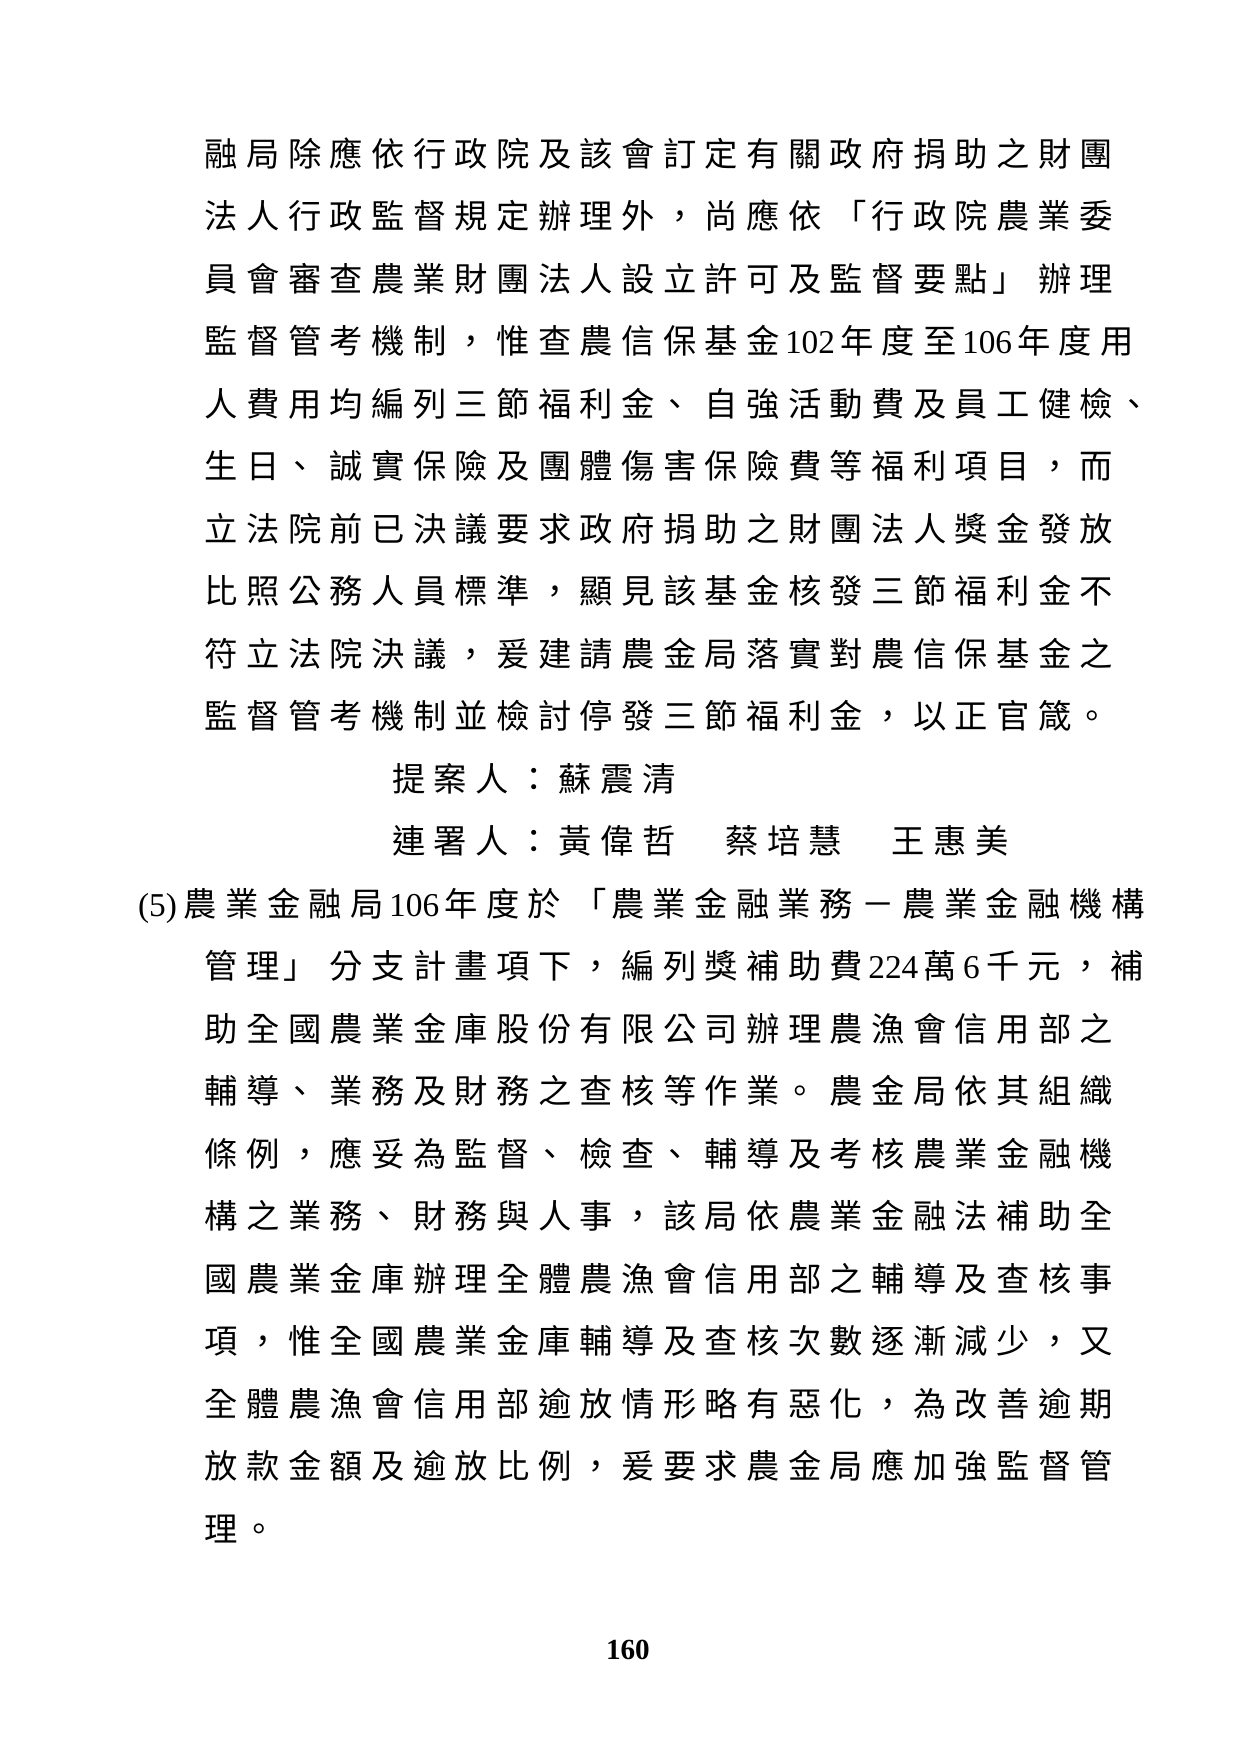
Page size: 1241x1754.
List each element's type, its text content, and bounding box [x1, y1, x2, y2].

list 融局除應依行政院及該會訂定有關政府捐助之財團法人行政監督規定辦理外，尚應依「行政院農業委員會審查農業財團法人設立許可及監督要點」辦理監督管考機制，惟查農信保基金102年度至106年度用人費用均編列三節福利金、自強活動費及員工健檢、生日、誠實保險及團體傷害保險費等福利項目，而立法院前已決議要求政府捐助之財團法人獎金發放比照公務人員標準，顯見該基金核發三節福利金不符立法院決議，爰建請農金局落實對農信保基金之監督管考機制並檢討停發三節福利金，以正官箴。 [136, 110, 1148, 735]
list 農業金融局106年度於「農業金融業務－農業金融機構管理」分支計畫項下，編列獎補助費224萬6千元，補助全國農業金庫股份有限公司辦理農漁會信用部之輔導、業務及財務之查核等作業。農金局依其組織條例，應妥為監督、檢查、輔導及考核農業金融機構之業務、財務與人事，該局依農業金融法補助全國農業金庫辦理全體農漁會信用部之輔導及查核事項，惟全國農業金庫輔導及查核次數逐漸減少，又全體農漁會信用部逾放情形略有惡化，為改善逾期放款金額及逾放比例，爰要求農金局應加強監督管理。 [136, 860, 1148, 1548]
text 連署人：黃偉哲 蔡培慧 王惠美 [384, 798, 1044, 860]
text 提案人：蘇震清 [384, 735, 1044, 798]
